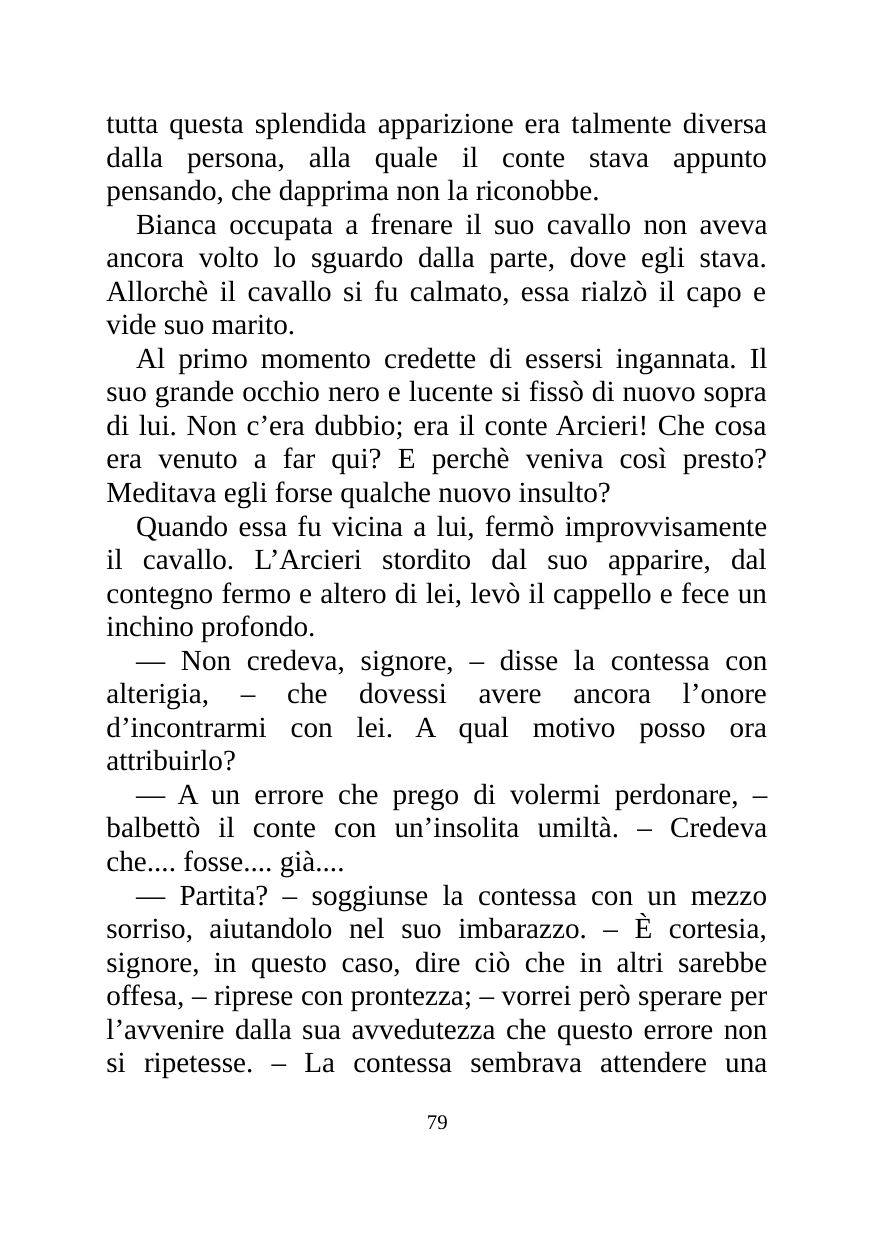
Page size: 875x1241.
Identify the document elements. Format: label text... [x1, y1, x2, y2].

text Bianca occupata a frenare il suo cavallo non aveva ancora volto lo sguardo dalla parte, dove egli stava. Allorchè il cavallo si fu calmato, essa rialzò il capo e vide suo marito. [106, 207, 768, 341]
text Quando essa fu vicina a lui, fermò improvvisamente il cavallo. L’Arcieri stordito dal suo apparire, dal contegno fermo e altero di lei, levò il cappello e fece un inchino profondo. [106, 509, 768, 643]
text — A un errore che prego di volermi perdonare, – balbettò il conte con un’insolita umiltà. – Credeva che.... fosse.... già.... [106, 777, 768, 878]
text Al primo momento credette di essersi ingannata. Il suo grande occhio nero e lucente si fissò di nuovo sopra di lui. Non c’era dubbio; era il conte Arcieri! Che cosa era venuto a far qui? E perchè veniva così presto? Meditava egli forse qualche nuovo insulto? [106, 341, 768, 509]
text tutta questa splendida apparizione era talmente diversa dalla persona, alla quale il conte stava appunto pensando, che dapprima non la riconobbe. [106, 106, 768, 207]
text — Partita? – soggiunse la contessa con un mezzo sorriso, aiutandolo nel suo imbarazzo. – È cortesia, signore, in questo caso, dire ciò che in altri sarebbe offesa, – riprese con prontezza; – vorrei però sperare per l’avvenire dalla sua avvedutezza che questo errore non si ripetesse. – La contessa sembrava attendere una [106, 878, 768, 1079]
text — Non credeva, signore, – disse la contessa con alterigia, – che dovessi avere ancora l’onore d’incontrarmi con lei. A qual motivo posso ora attribuirlo? [106, 643, 768, 777]
